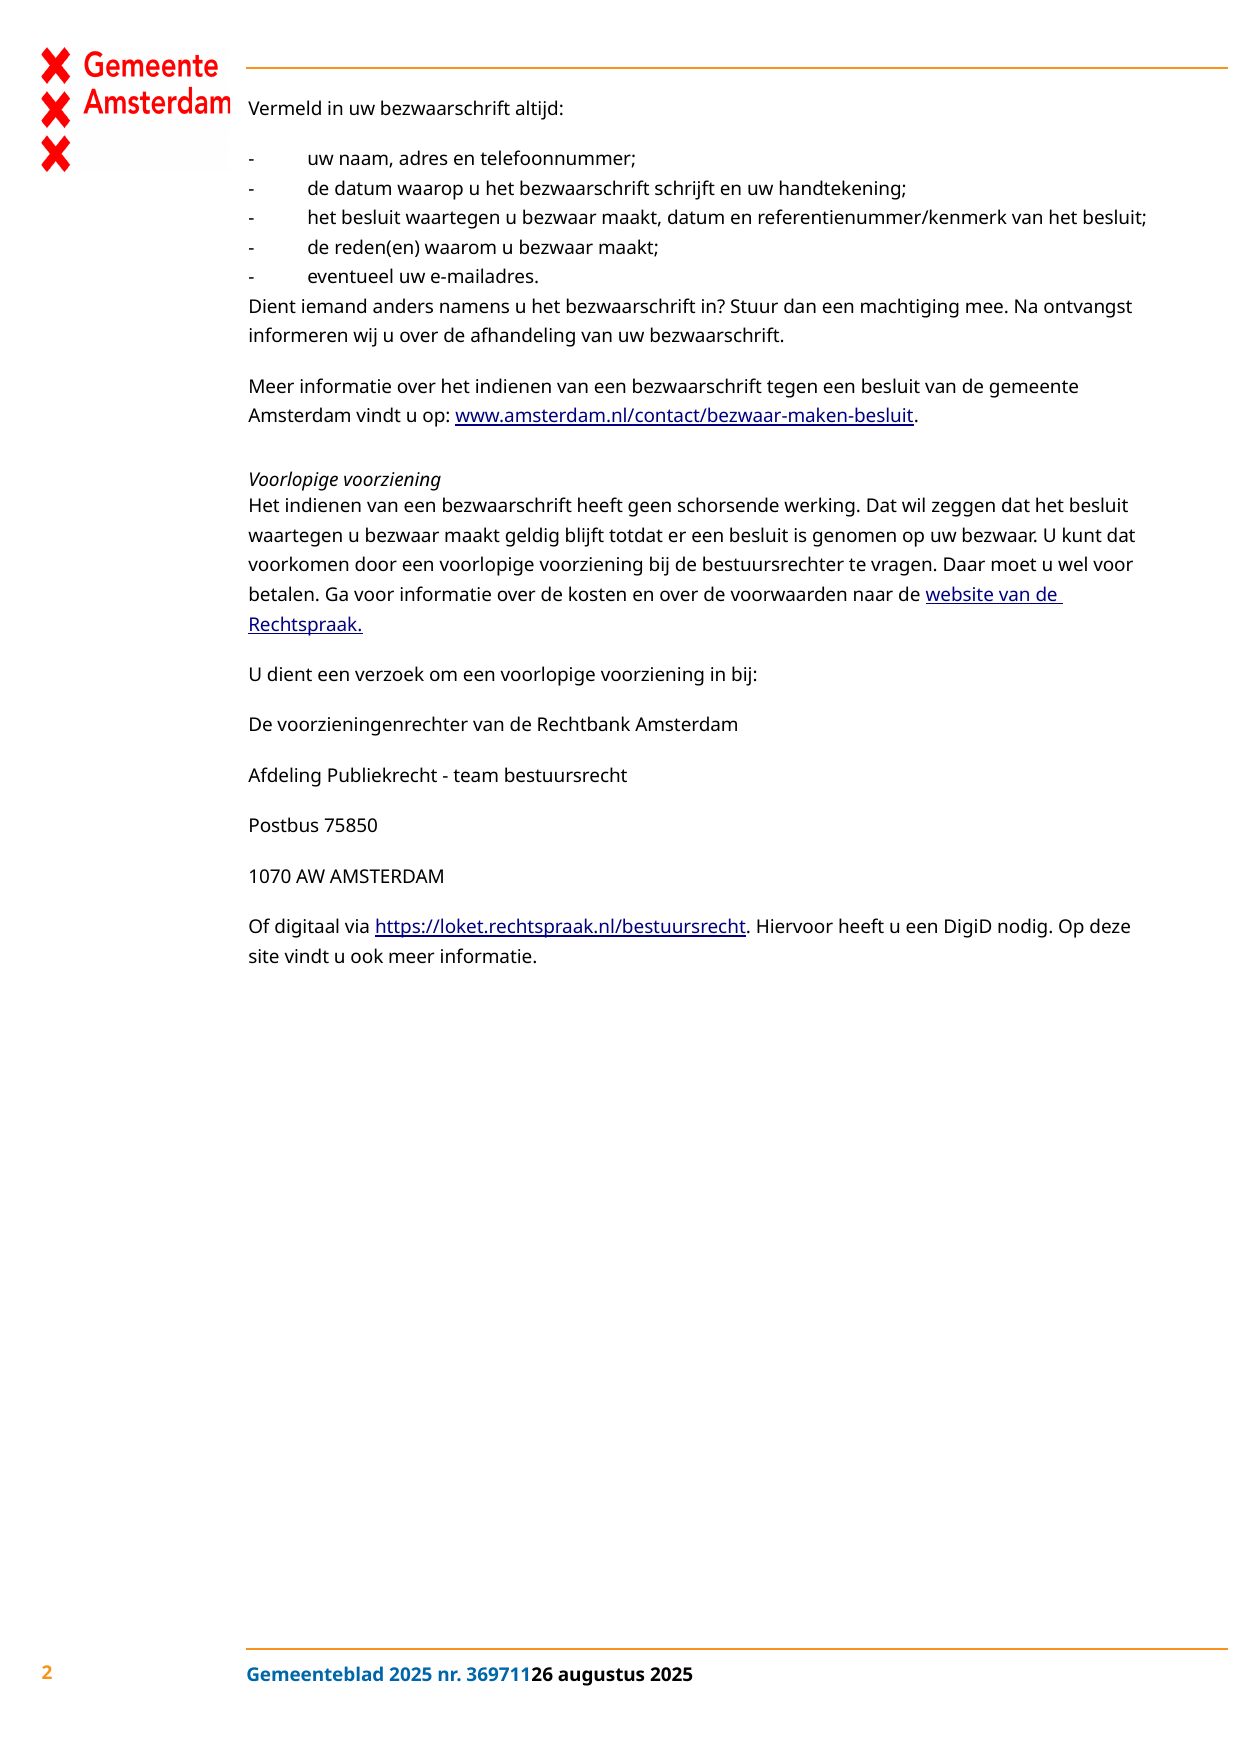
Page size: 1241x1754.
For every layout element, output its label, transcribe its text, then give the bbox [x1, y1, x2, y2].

text Dient iemand anders namens u het bezwaarschrift in? Stuur dan een machtiging mee. Na ontvangst informeren wij u over de afhandeling van uw bezwaarschrift. [248, 293, 1152, 348]
text Vermeld in uw bezwaarschrift altijd: [248, 95, 1152, 121]
text Postbus 75850 [248, 812, 1152, 838]
text De voorzieningenrechter van de Rechtbank Amsterdam [248, 712, 1152, 737]
list uw naam, adres en telefoonnummer; [248, 145, 1152, 171]
list de reden(en) waarom u bezwaar maakt; [248, 234, 1152, 260]
text 1070 AW AMSTERDAM [248, 863, 1152, 888]
text U dient een verzoek om een voorlopige voorziening in bij: [248, 661, 1152, 687]
text Afdeling Publiekrecht - team bestuursrecht [248, 762, 1152, 788]
text Meer informatie over het indienen van een bezwaarschrift tegen een besluit van de gemeente Amsterdam vindt u op: www.amsterdam.nl/contact/bezwaar-maken-besluit. [248, 373, 1152, 428]
text Het indienen van een bezwaarschrift heeft geen schorsende werking. Dat wil zeggen dat het besluit waartegen u bezwaar maakt geldig blijft totdat er een besluit is genomen op uw bezwaar. U kunt dat voorkomen door een voorlopige voorziening bij de bestuursrechter te vragen. Daar moet u wel voor betalen. Ga voor informatie over de kosten en over de voorwaarden naar de website van de Rechtspraak. [248, 492, 1152, 636]
picture [41, 47, 231, 172]
list het besluit waartegen u bezwaar maakt, datum en referentienummer/kenmerk van het besluit; [248, 204, 1152, 230]
list de datum waarop u het bezwaarschrift schrijft en uw handtekening; [248, 175, 1152, 201]
list eventueel uw e-mailadres. [248, 263, 1152, 289]
text Voorlopige voorziening [248, 467, 1152, 492]
text Of digitaal via https://loket.rechtspraak.nl/bestuursrecht. Hiervoor heeft u een DigiD nodig. Op deze site vindt u ook meer informatie. [248, 913, 1152, 968]
